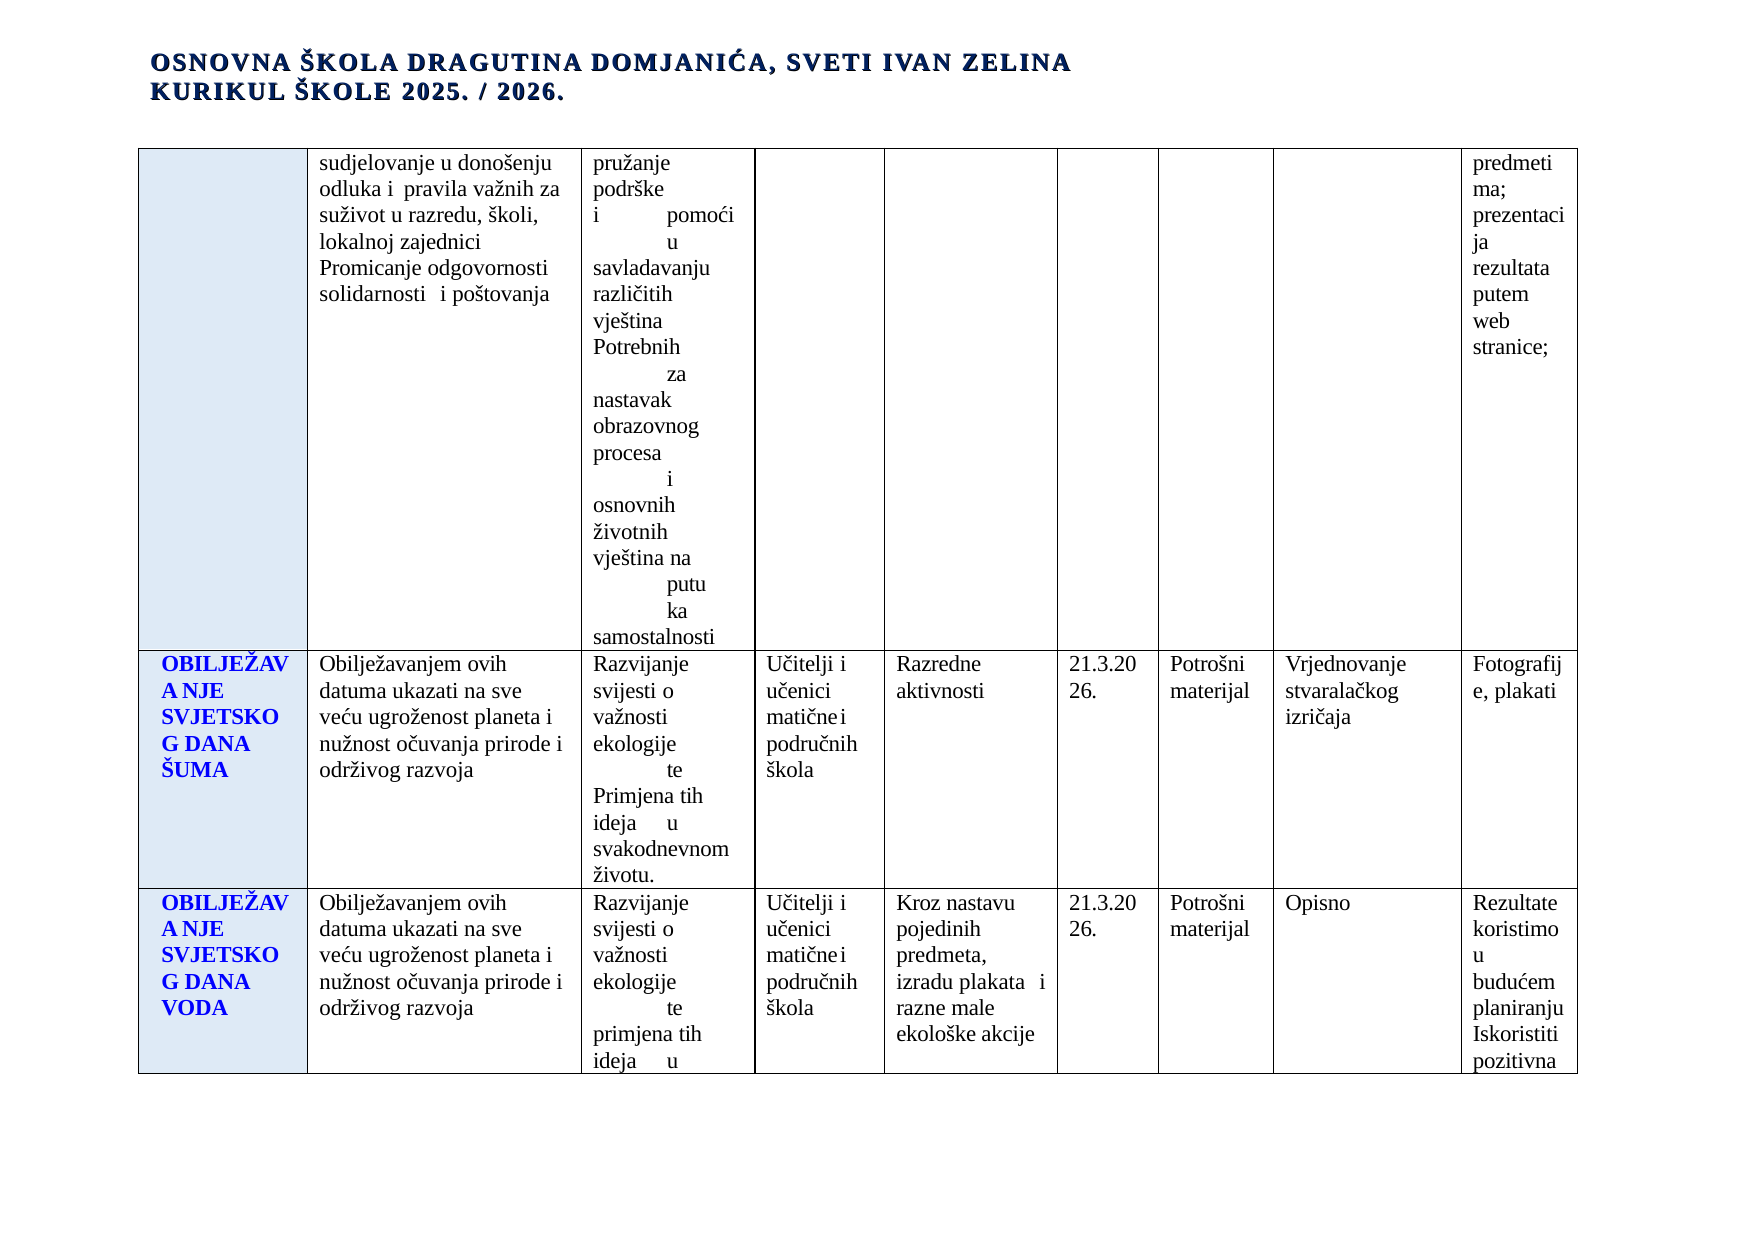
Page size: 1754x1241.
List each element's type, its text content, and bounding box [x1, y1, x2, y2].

table_cell Rezultate koristimo u budućem planiranju Iskoristiti pozitivna [1462, 889, 1577, 1073]
table_cell OBILJEŽAVA NJE SVJETSKOG DANA VODA [139, 889, 307, 1073]
table_cell Vrjednovanje stvaralačkog izričaja [1274, 651, 1461, 888]
table_cell Obilježavanjem ovih datuma ukazati na sve veću ugroženost planeta i nužnost očuvanja prirode i održivog razvoja [308, 651, 581, 888]
table_cell Razredne aktivnosti [885, 651, 1057, 888]
table_cell pružanje podrške i pomoći u savladavanju različitih vještina Potrebnih za nastavak obrazovnog procesa i osnovnih životnih vještina na putu ka samostalnosti [582, 149, 754, 649]
table_cell Razvijanje svijesti o važnosti ekologije te primjena tih ideja u [582, 889, 754, 1073]
table_cell Učitelji i učenici matične i područnih škola [756, 651, 884, 888]
table_cell Fotografije, plakati [1462, 651, 1577, 888]
table_cell OBILJEŽAVA NJE SVJETSKOG DANA ŠUMA [139, 651, 307, 888]
table_cell 21.3.2026. [1058, 889, 1158, 1073]
table_cell Potrošni materijal [1159, 889, 1273, 1073]
table_cell Potrošni materijal [1159, 651, 1273, 888]
table_cell Obilježavanjem ovih datuma ukazati na sve veću ugroženost planeta i nužnost očuvanja prirode i održivog razvoja [308, 889, 581, 1073]
table_cell [756, 149, 884, 649]
table_cell sudjelovanje u donošenju odluka i pravila važnih za suživot u razredu, školi, lokalnoj zajednici Promicanje odgovornosti solidarnosti i poštovanja [308, 149, 581, 649]
table_cell [139, 149, 307, 649]
table_cell [885, 149, 1057, 649]
table_cell Kroz nastavu pojedinih predmeta, izradu plakata i razne male ekološke akcije [885, 889, 1057, 1073]
table_cell Razvijanje svijesti o važnosti ekologije te Primjena tih ideja u svakodnevnom životu. [582, 651, 754, 888]
table_cell [1159, 149, 1273, 649]
table_cell Učitelji i učenici matične i područnih škola [756, 889, 884, 1073]
table_cell [1058, 149, 1158, 649]
table_cell 21.3.2026. [1058, 651, 1158, 888]
table_cell [1274, 149, 1461, 649]
table_cell Opisno [1274, 889, 1461, 1073]
table_cell predmeti ma; prezentacija rezultata putem web stranice; [1462, 149, 1577, 649]
